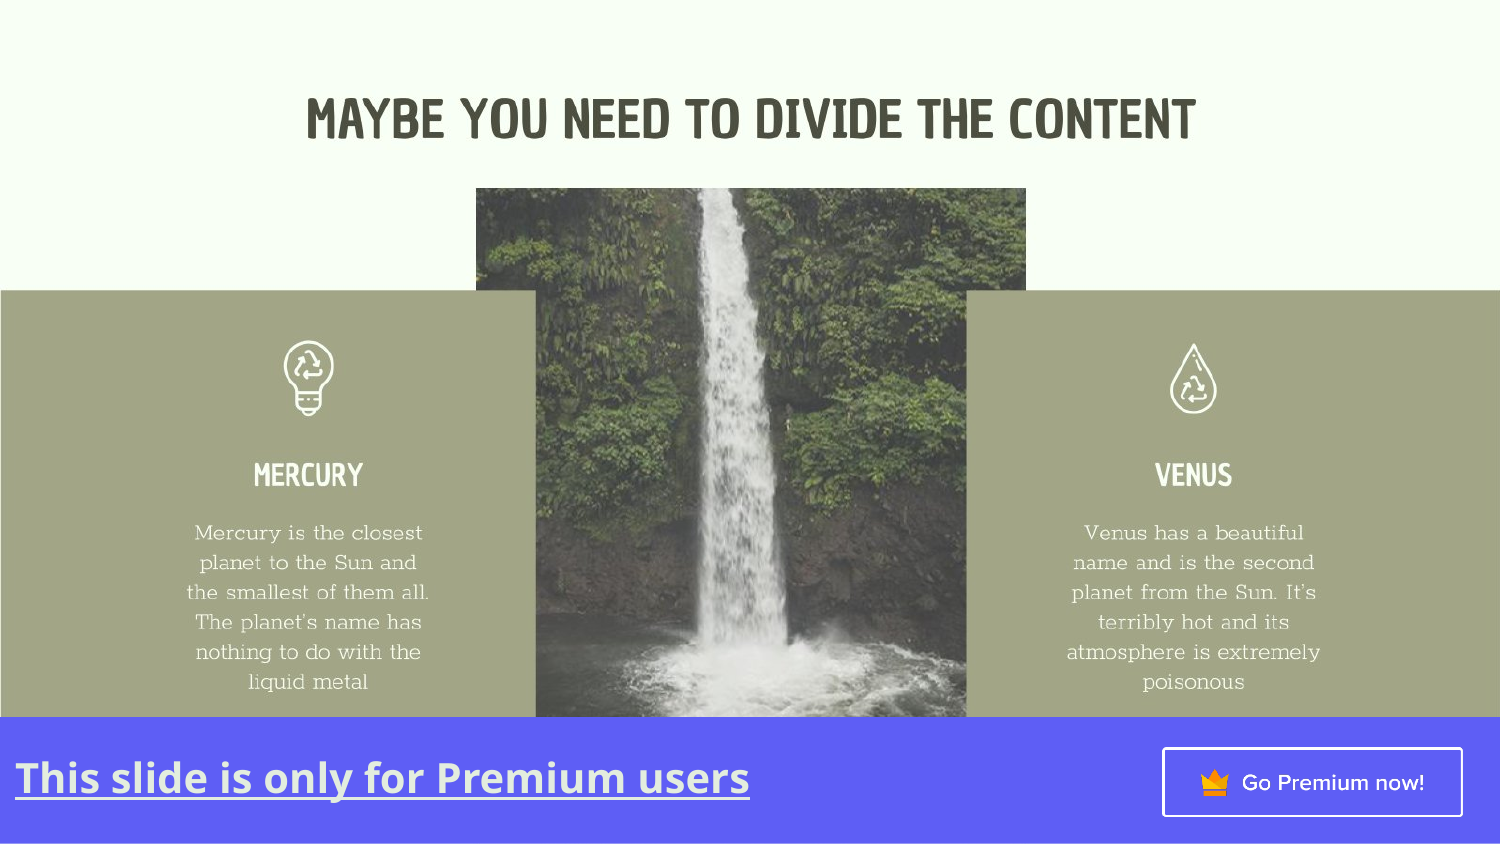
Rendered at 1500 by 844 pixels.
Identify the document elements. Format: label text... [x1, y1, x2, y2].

picture [1162, 747, 1463, 817]
text_box This slide is only for Premium users [0, 717, 1500, 844]
picture [0, 0, 1500, 717]
